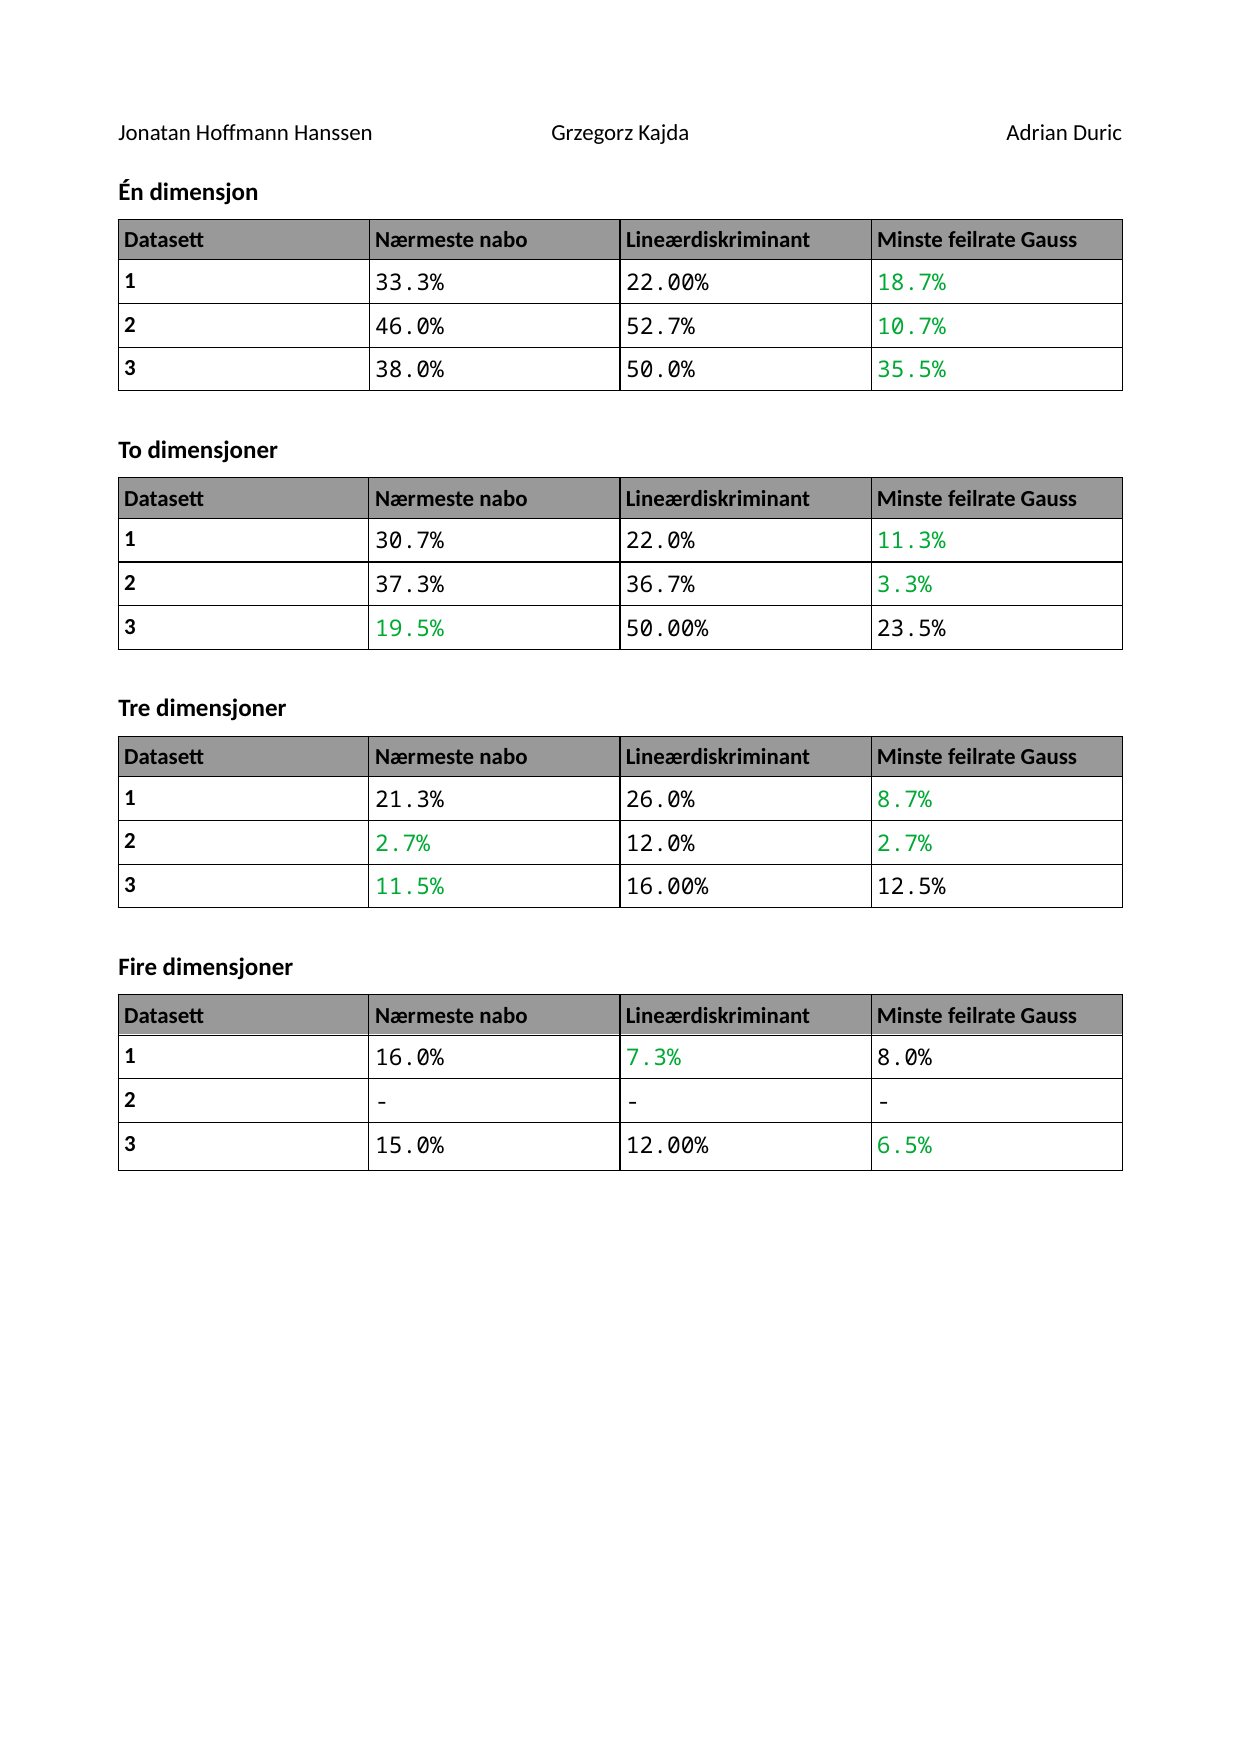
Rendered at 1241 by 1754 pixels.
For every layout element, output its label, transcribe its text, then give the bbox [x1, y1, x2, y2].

table_header Lineærdiskriminant [621, 478, 871, 518]
table_cell 8.0% [872, 1036, 1122, 1078]
table_cell 16.0% [369, 1036, 619, 1078]
table_cell 11.3% [872, 519, 1122, 561]
table_cell 33.3% [370, 260, 619, 303]
table_cell 2 [119, 304, 369, 347]
table_cell 6.5% [872, 1123, 1122, 1170]
table_cell 12.00% [621, 1123, 871, 1170]
table_header Nærmeste nabo [369, 737, 619, 776]
table_cell 1 [119, 777, 368, 820]
table_cell 2 [119, 1079, 368, 1122]
table_cell - [369, 1079, 619, 1122]
table_cell 52.7% [621, 304, 871, 347]
subtitle Én dimensjon [118, 176, 1122, 206]
table_cell 19.5% [369, 606, 619, 649]
table_header Lineærdiskriminant [621, 737, 871, 776]
table_header Datasett [119, 737, 368, 776]
table_cell 1 [119, 260, 369, 303]
table_cell 10.7% [872, 304, 1122, 347]
table_cell 3.3% [872, 563, 1122, 605]
table_cell 2 [119, 821, 368, 863]
table_cell 7.3% [621, 1036, 871, 1078]
table_header Nærmeste nabo [369, 478, 619, 518]
table_header Minste feilrate Gauss [872, 737, 1122, 776]
table_cell 38.0% [370, 348, 619, 390]
table_header Lineærdiskriminant [621, 220, 871, 259]
table_cell 1 [119, 519, 368, 561]
table_header Minste feilrate Gauss [872, 478, 1122, 518]
table_cell 12.0% [621, 821, 871, 863]
table_cell 21.3% [369, 777, 619, 820]
table_cell 3 [119, 348, 369, 390]
table_cell 35.5% [872, 348, 1122, 390]
table_cell 22.00% [621, 260, 871, 303]
table_cell - [872, 1079, 1122, 1122]
table_cell 37.3% [369, 563, 619, 605]
table_cell 23.5% [872, 606, 1122, 649]
table_cell 2.7% [872, 821, 1122, 863]
table_header Datasett [119, 995, 368, 1034]
table_cell 50.00% [621, 606, 871, 649]
table_header Datasett [119, 220, 369, 259]
table_cell 50.0% [621, 348, 871, 390]
table_cell 3 [119, 1123, 368, 1170]
table_cell 46.0% [370, 304, 619, 347]
table_cell 16.00% [621, 865, 871, 907]
table_header Minste feilrate Gauss [872, 995, 1122, 1034]
table_cell 3 [119, 865, 368, 907]
table_header Datasett [119, 478, 368, 518]
table_cell 15.0% [369, 1123, 619, 1170]
table_cell 22.0% [621, 519, 871, 561]
table_header Minste feilrate Gauss [872, 220, 1122, 259]
table_cell 2 [119, 563, 368, 605]
table_cell 8.7% [872, 777, 1122, 820]
subtitle Fire dimensjoner [118, 951, 1122, 981]
table_header Nærmeste nabo [370, 220, 619, 259]
table_cell 2.7% [369, 821, 619, 863]
table_cell 18.7% [872, 260, 1122, 303]
subtitle To dimensjoner [118, 434, 1122, 464]
table_cell - [621, 1079, 871, 1122]
subtitle Tre dimensjoner [118, 692, 1122, 723]
table_cell 30.7% [369, 519, 619, 561]
table_cell 1 [119, 1036, 368, 1078]
table_cell 36.7% [621, 563, 871, 605]
table_cell 26.0% [621, 777, 871, 820]
table_cell 3 [119, 606, 368, 649]
table_cell 11.5% [369, 865, 619, 907]
table_header Nærmeste nabo [369, 995, 619, 1034]
table_header Lineærdiskriminant [621, 995, 871, 1034]
table_cell 12.5% [872, 865, 1122, 907]
